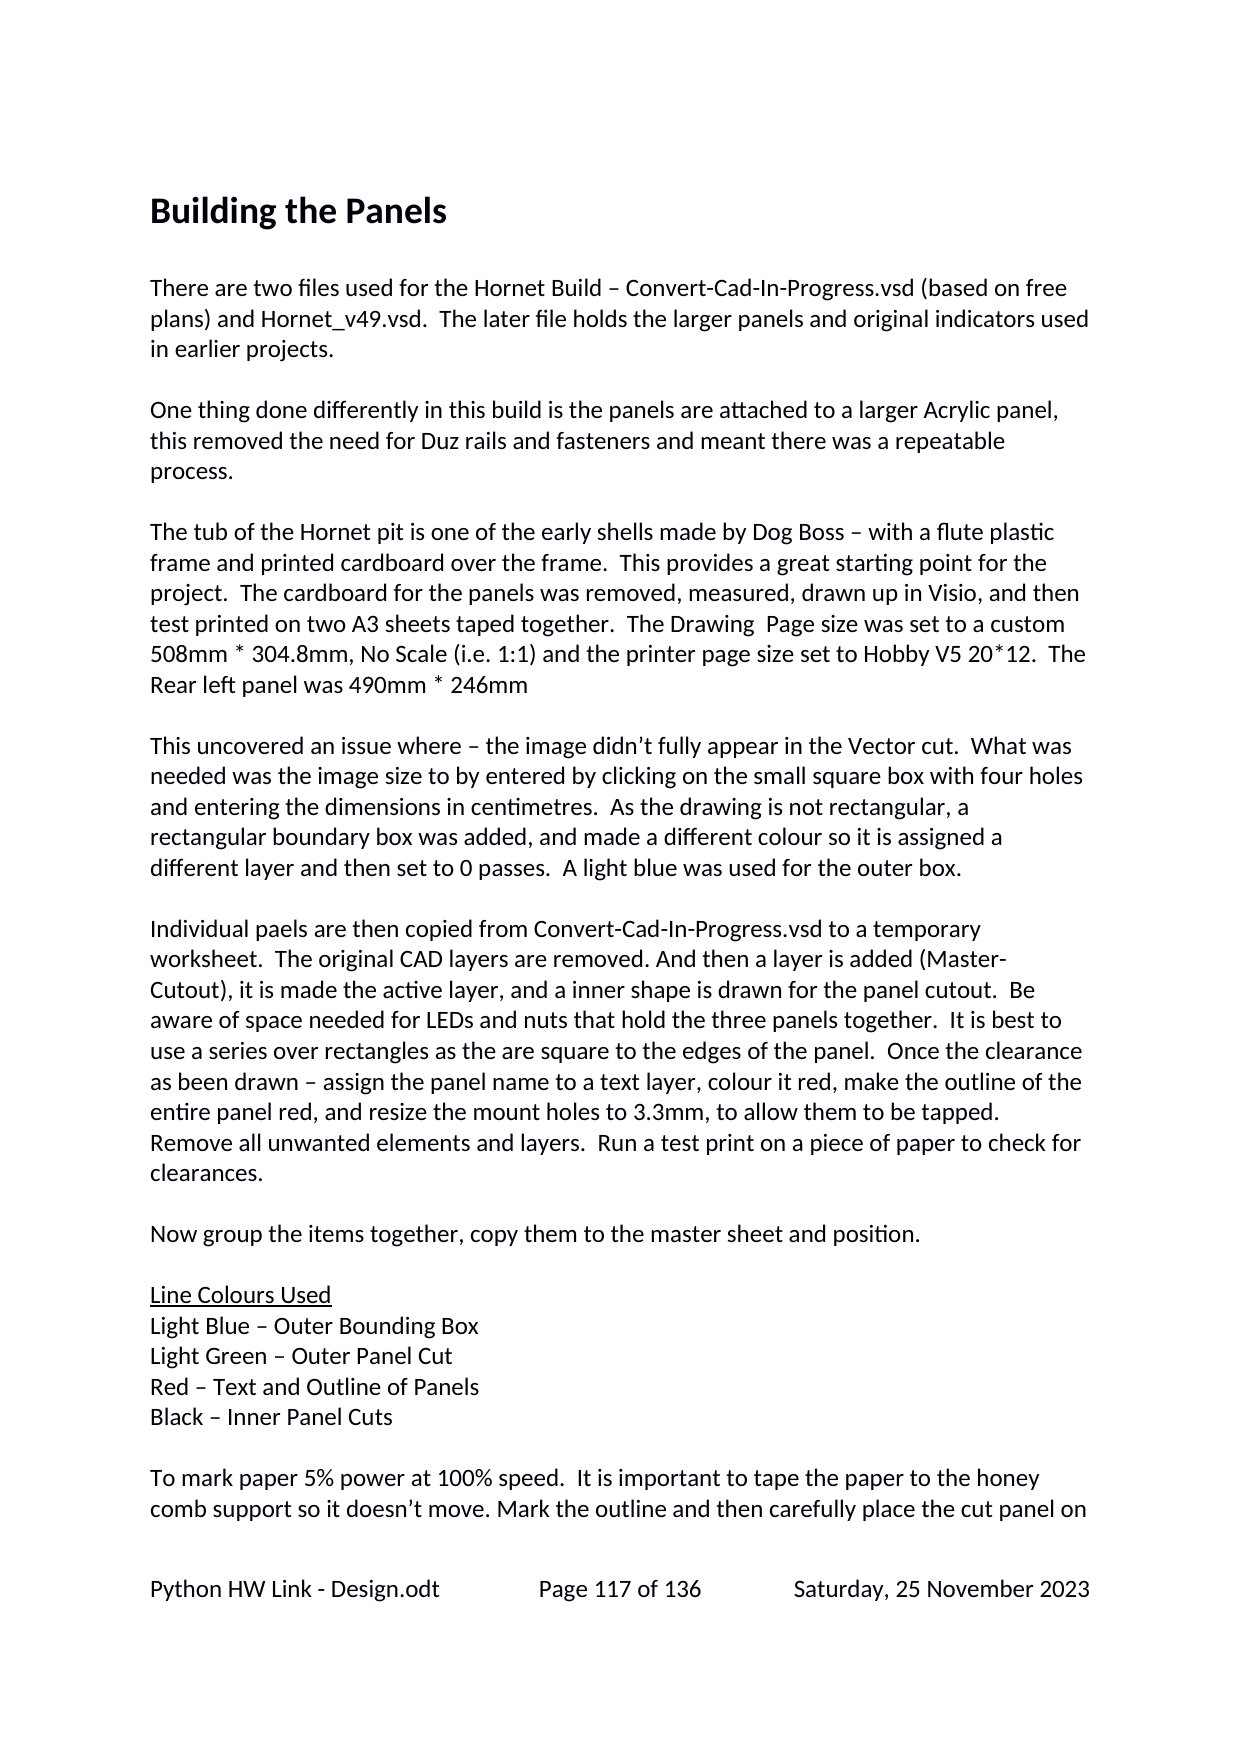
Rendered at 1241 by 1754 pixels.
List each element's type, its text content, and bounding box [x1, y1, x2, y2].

text Light Green – Outer Panel Cut [150, 1340, 1090, 1371]
text Light Blue – Outer Bounding Box [150, 1310, 1090, 1340]
text Red – Text and Outline of Panels [150, 1371, 1090, 1401]
text Now group the items together, copy them to the master sheet and position. [150, 1218, 1090, 1249]
text Line Colours Used [150, 1279, 1090, 1310]
text The tub of the Hornet pit is one of the early shells made by Dog Boss – with a flute plastic frame and printed cardboard over the frame. This provides a great starting point for the project. The cardboard for the panels was removed, measured, drawn up in Visio, and then test printed on two A3 sheets taped together. The Drawing Page size was set to a custom 508mm * 304.8mm, No Scale (i.e. 1:1) and the printer page size set to Hobby V5 20*12. The Rear left panel was 490mm * 246mm [150, 516, 1090, 699]
subtitle Building the Panels [150, 187, 1090, 233]
text To mark paper 5% power at 100% speed. It is important to tape the paper to the honey comb support so it doesn’t move. Mark the outline and then carefully place the cut panel on [150, 1462, 1090, 1523]
text Black – Inner Panel Cuts [150, 1401, 1090, 1432]
text There are two files used for the Hornet Build – Convert-Cad-In-Progress.vsd (based on free plans) and Hornet_v49.vsd. The later file holds the larger panels and original indicators used in earlier projects. [150, 272, 1090, 364]
text One thing done differently in this build is the panels are attached to a larger Acrylic panel, this removed the need for Duz rails and fasteners and meant there was a repeatable process. [150, 394, 1090, 486]
text Individual paels are then copied from Convert-Cad-In-Progress.vsd to a temporary worksheet. The original CAD layers are removed. And then a layer is added (Master-Cutout), it is made the active layer, and a inner shape is drawn for the panel cutout. Be aware of space needed for LEDs and nuts that hold the three panels together. It is best to use a series over rectangles as the are square to the edges of the panel. Once the clearance as been drawn – assign the panel name to a text layer, colour it red, make the outline of the entire panel red, and resize the mount holes to 3.3mm, to allow them to be tapped. Remove all unwanted elements and layers. Run a test print on a piece of paper to check for clearances. [150, 913, 1090, 1188]
text This uncovered an issue where – the image didn’t fully appear in the Vector cut. What was needed was the image size to by entered by clicking on the small square box with four holes and entering the dimensions in centimetres. As the drawing is not rectangular, a rectangular boundary box was added, and made a different colour so it is assigned a different layer and then set to 0 passes. A light blue was used for the outer box. [150, 730, 1090, 883]
